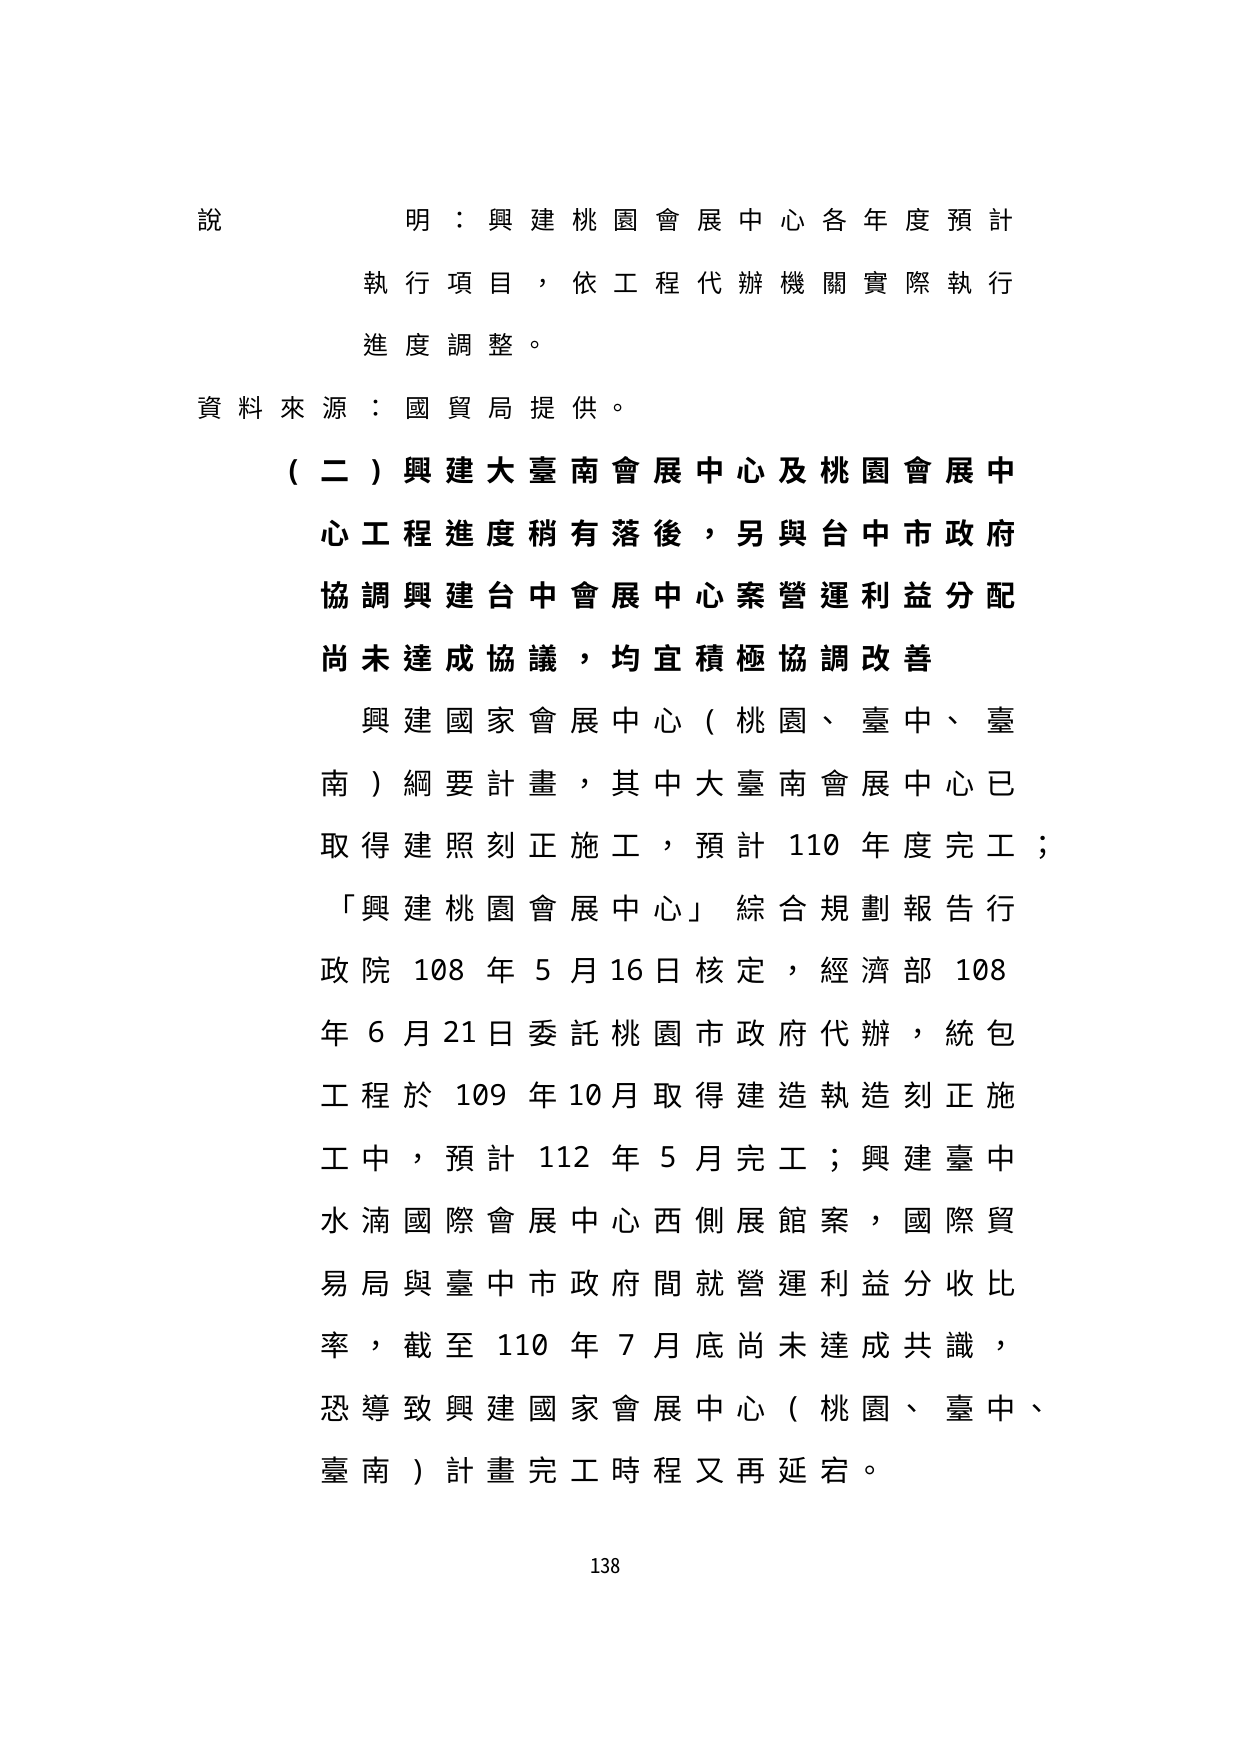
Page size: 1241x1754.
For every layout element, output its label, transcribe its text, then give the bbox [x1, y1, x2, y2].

text 說 明：興建桃園會展中心各年度預計執行項目，依工程代辦機關實際執行進度調整。 [189, 177, 1022, 365]
text 資料來源：國貿局提供。 [189, 365, 1022, 427]
text 興建國家會展中心(桃園、臺中、臺南)綱要計畫，其中大臺南會展中心已取得建照刻正施工，預計110年度完工；「興建桃園會展中心」綜合規劃報告行政院108年5月16日核定，經濟部108年6月21日委託桃園市政府代辦，統包工程於109年10月取得建造執造刻正施工中，預計112年5月完工；興建臺中水湳國際會展中心西側展館案，國際貿易局與臺中市政府間就營運利益分收比率，截至110年7月底尚未達成共識，恐導致興建國家會展中心(桃園、臺中、臺南)計畫完工時程又再延宕。 [277, 677, 1022, 1490]
text (二)興建大臺南會展中心及桃園會展中心工程進度稍有落後，另與台中市政府協調興建台中會展中心案營運利益分配尚未達成協議，均宜積極協調改善 [248, 427, 1022, 677]
